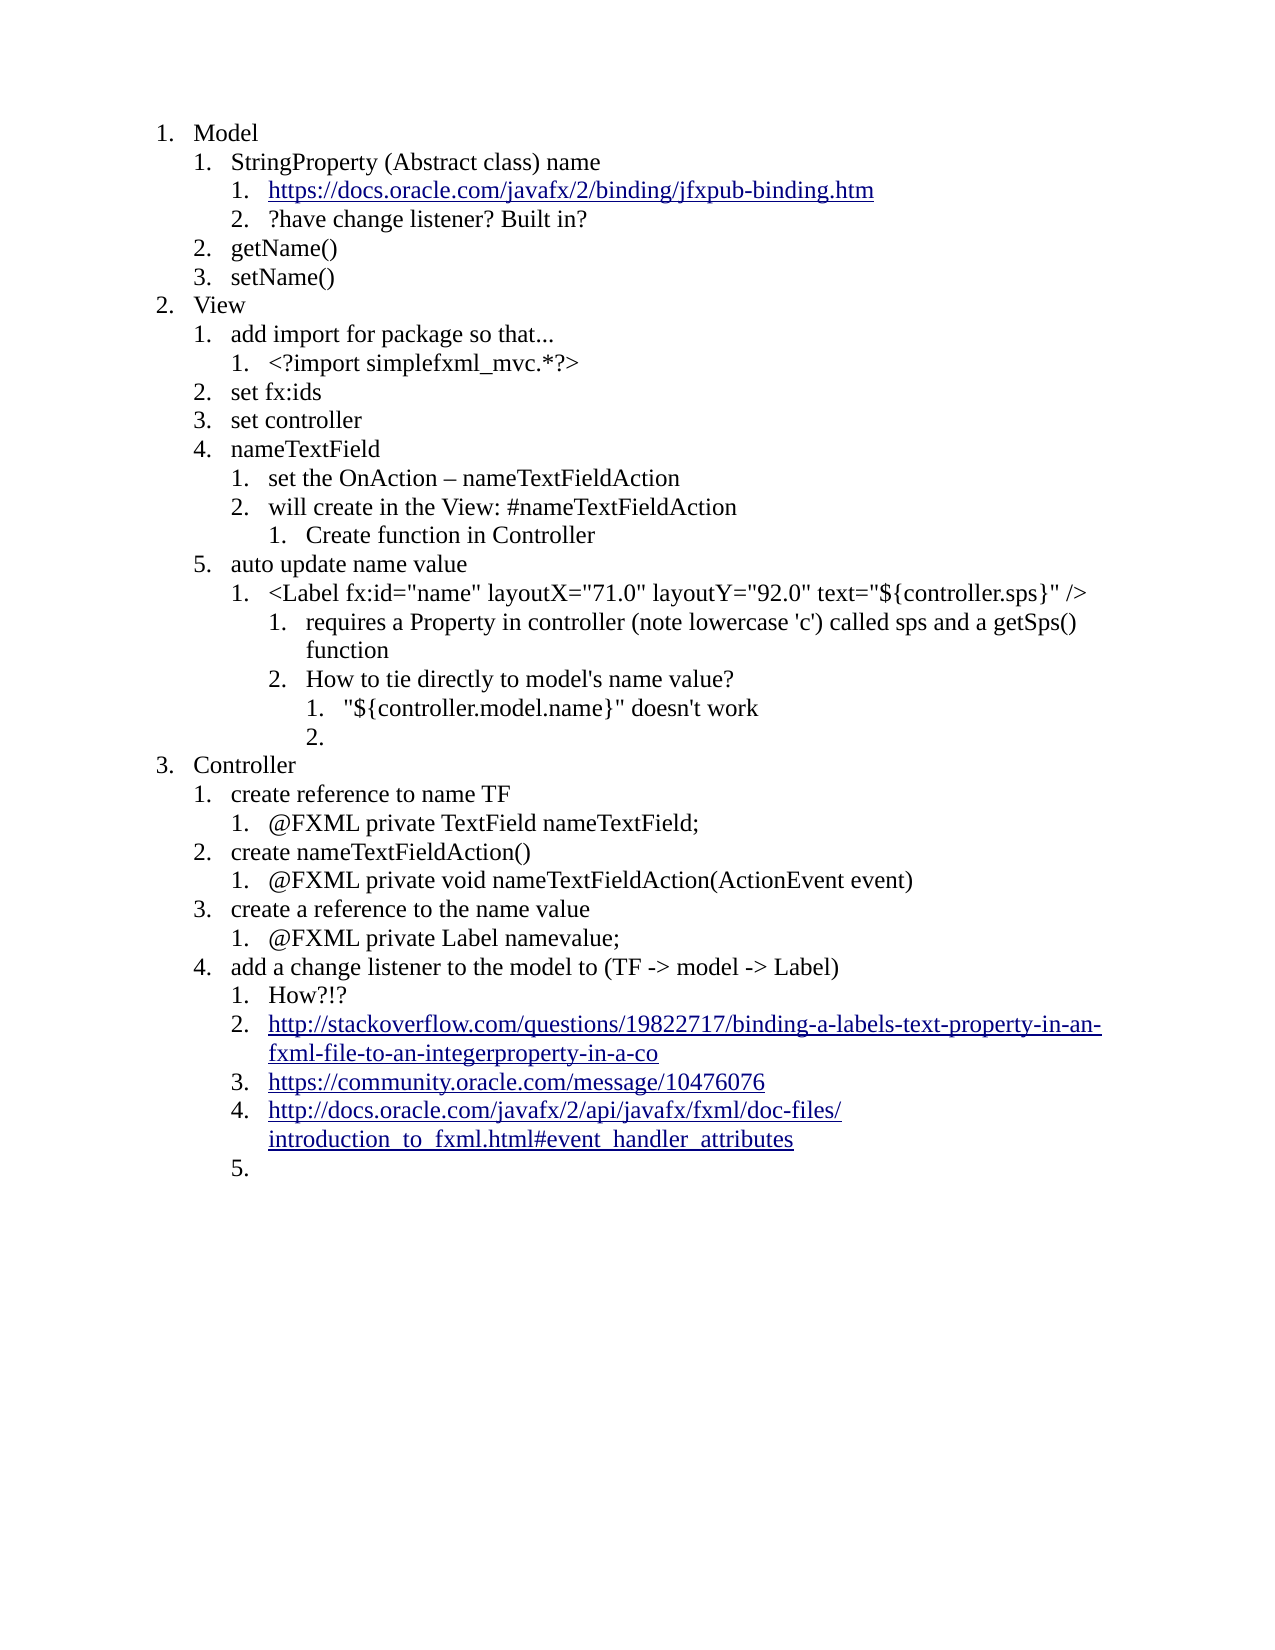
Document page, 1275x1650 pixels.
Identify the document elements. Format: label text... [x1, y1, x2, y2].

list <?import simplefxml_mvc.*?> [231, 348, 1157, 377]
list View [156, 291, 1157, 319]
list add import for package so that... [193, 319, 1157, 348]
list create nameTextFieldAction() [193, 837, 1157, 866]
list http://stackoverflow.com/questions/19822717/binding-a-labels-text-property-in-an-fxml-file-to-an-integerproperty-in-a-co [231, 1009, 1157, 1067]
list auto update name value [193, 549, 1157, 578]
list How?!? [231, 981, 1157, 1009]
list requires a Property in controller (note lowercase 'c') called sps and a getSps() function [268, 607, 1157, 664]
list ?have change listener? Built in? [231, 204, 1157, 233]
list create a reference to the name value [193, 894, 1157, 923]
list Controller [156, 751, 1157, 779]
list nameTextField [193, 434, 1157, 463]
list @FXML private Label namevalue; [231, 923, 1157, 952]
list create reference to name TF [193, 779, 1157, 808]
list set fx:ids [193, 377, 1157, 406]
list https://community.oracle.com/message/10476076 [231, 1067, 1157, 1096]
list add a change listener to the model to (TF -> model -> Label) [193, 952, 1157, 981]
list https://docs.oracle.com/javafx/2/binding/jfxpub-binding.htm [231, 176, 1157, 204]
list http://docs.oracle.com/javafx/2/api/javafx/fxml/doc-files/introduction_to_fxml.html#event_handler_attributes [231, 1096, 1157, 1153]
list <Label fx:id="name" layoutX="71.0" layoutY="92.0" text="${controller.sps}" /> [231, 578, 1157, 607]
list @FXML private TextField nameTextField; [231, 808, 1157, 837]
list "${controller.model.name}" doesn't work [306, 693, 1157, 722]
list set controller [193, 406, 1157, 434]
list will create in the View: #nameTextFieldAction [231, 492, 1157, 521]
list StringProperty (Abstract class) name [193, 147, 1157, 176]
list getName() [193, 233, 1157, 262]
list set the OnAction – nameTextFieldAction [231, 463, 1157, 492]
list Create function in Controller [268, 521, 1157, 549]
list setName() [193, 262, 1157, 291]
list How to tie directly to model's name value? [268, 664, 1157, 693]
list Model [156, 118, 1157, 147]
list @FXML private void nameTextFieldAction(ActionEvent event) [231, 866, 1157, 894]
